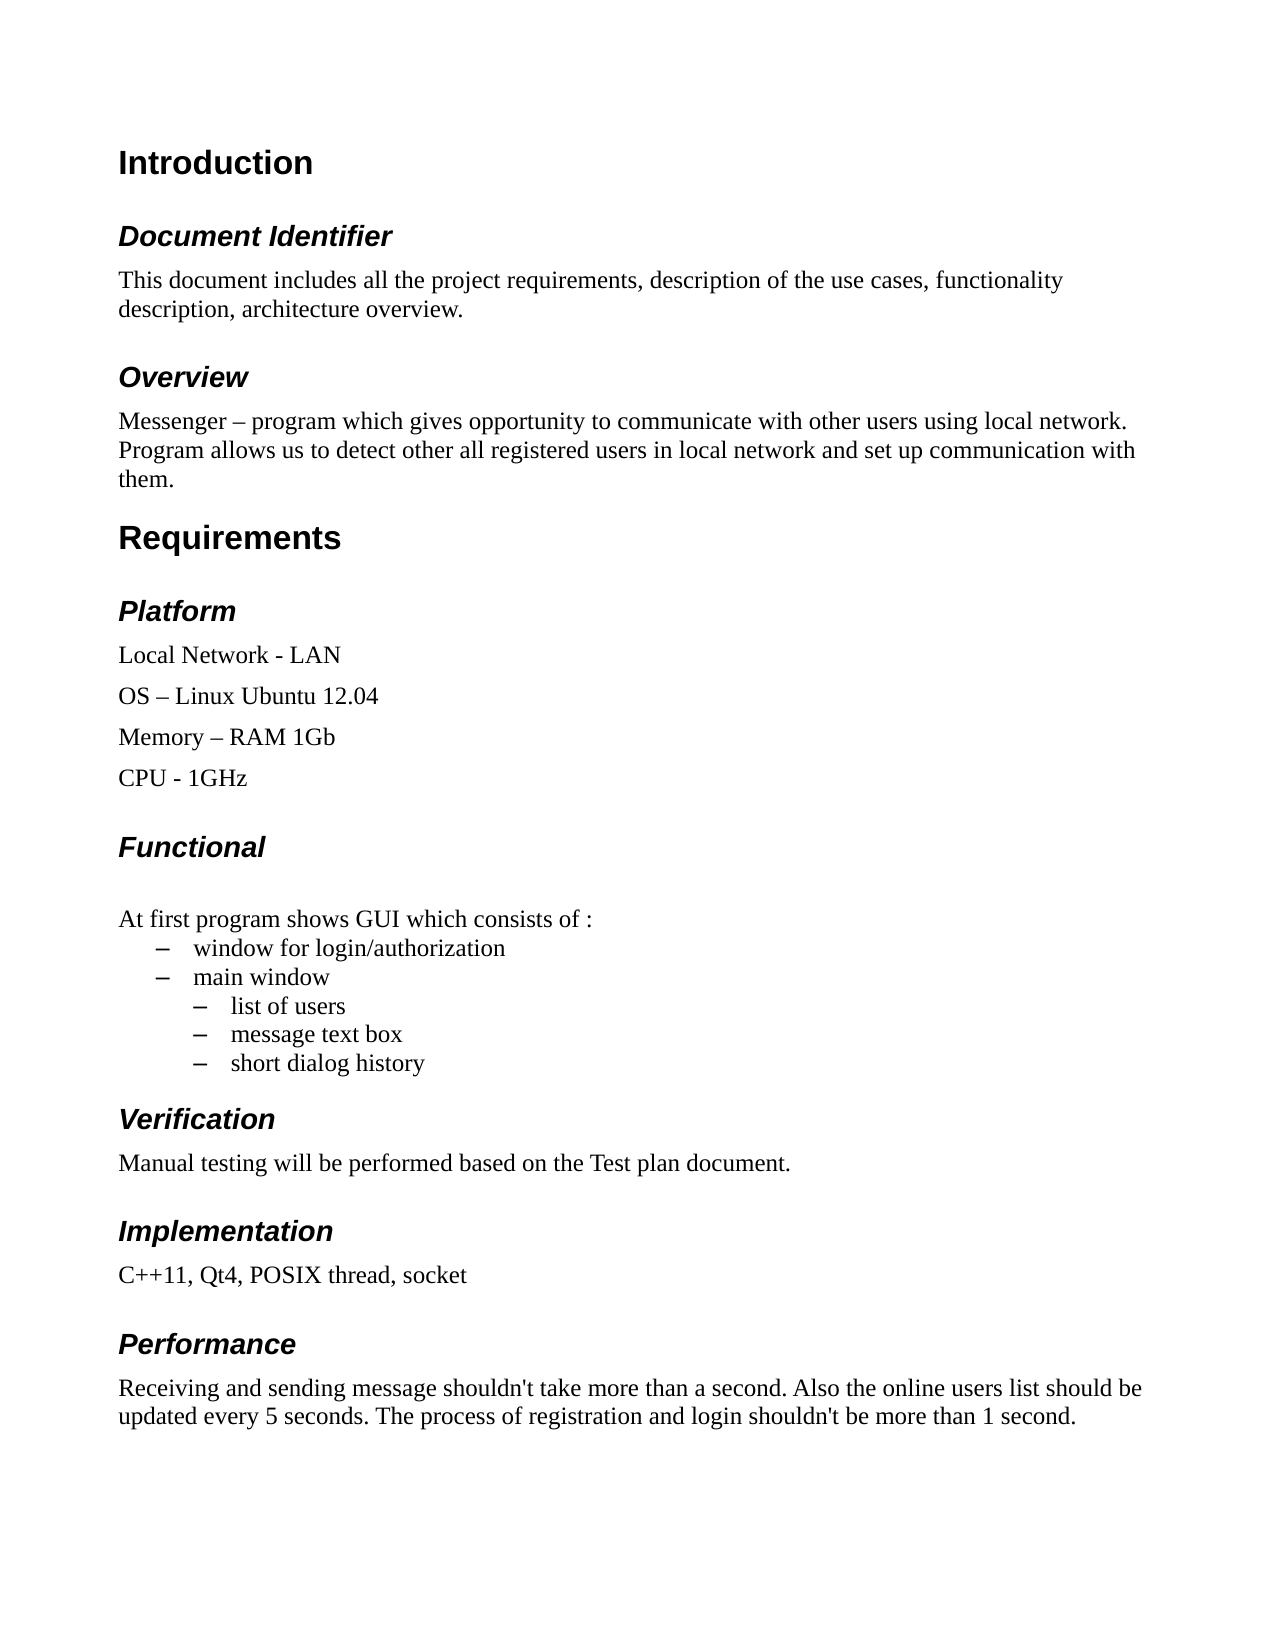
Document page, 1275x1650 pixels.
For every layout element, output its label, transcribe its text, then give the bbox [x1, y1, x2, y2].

subtitle Performance [118, 1327, 1157, 1360]
list window for login/authorization [156, 933, 1157, 962]
subtitle Document Identifier [118, 219, 1157, 253]
list list of users [193, 991, 1157, 1019]
text CPU - 1GHz [118, 763, 1157, 792]
text This document includes all the project requirements, description of the use cases, functionality description, architecture overview. [118, 265, 1157, 323]
text Memory – RAM 1Gb [118, 722, 1157, 751]
list short dialog history [193, 1048, 1157, 1077]
text Receiving and sending message shouldn't take more than a second. Also the online users list should be updated every 5 seconds. The process of registration and login shouldn't be more than 1 second. [118, 1373, 1157, 1430]
subtitle Introduction [118, 143, 1157, 182]
text Local Network - LAN [118, 640, 1157, 668]
list main window [156, 962, 1157, 991]
text Messenger – program which gives opportunity to communicate with other users using local network. Program allows us to detect other all registered users in local network and set up communication with them. [118, 406, 1157, 493]
text Manual testing will be performed based on the Test plan document. [118, 1148, 1157, 1177]
text At first program shows GUI which consists of : [118, 904, 1157, 933]
subtitle Functional [118, 830, 1157, 863]
subtitle Requirements [118, 518, 1157, 556]
subtitle Overview [118, 360, 1157, 394]
subtitle Verification [118, 1102, 1157, 1136]
list message text box [193, 1019, 1157, 1048]
text C++11, Qt4, POSIX thread, socket [118, 1260, 1157, 1289]
subtitle Platform [118, 594, 1157, 627]
subtitle Implementation [118, 1214, 1157, 1248]
text OS – Linux Ubuntu 12.04 [118, 681, 1157, 710]
